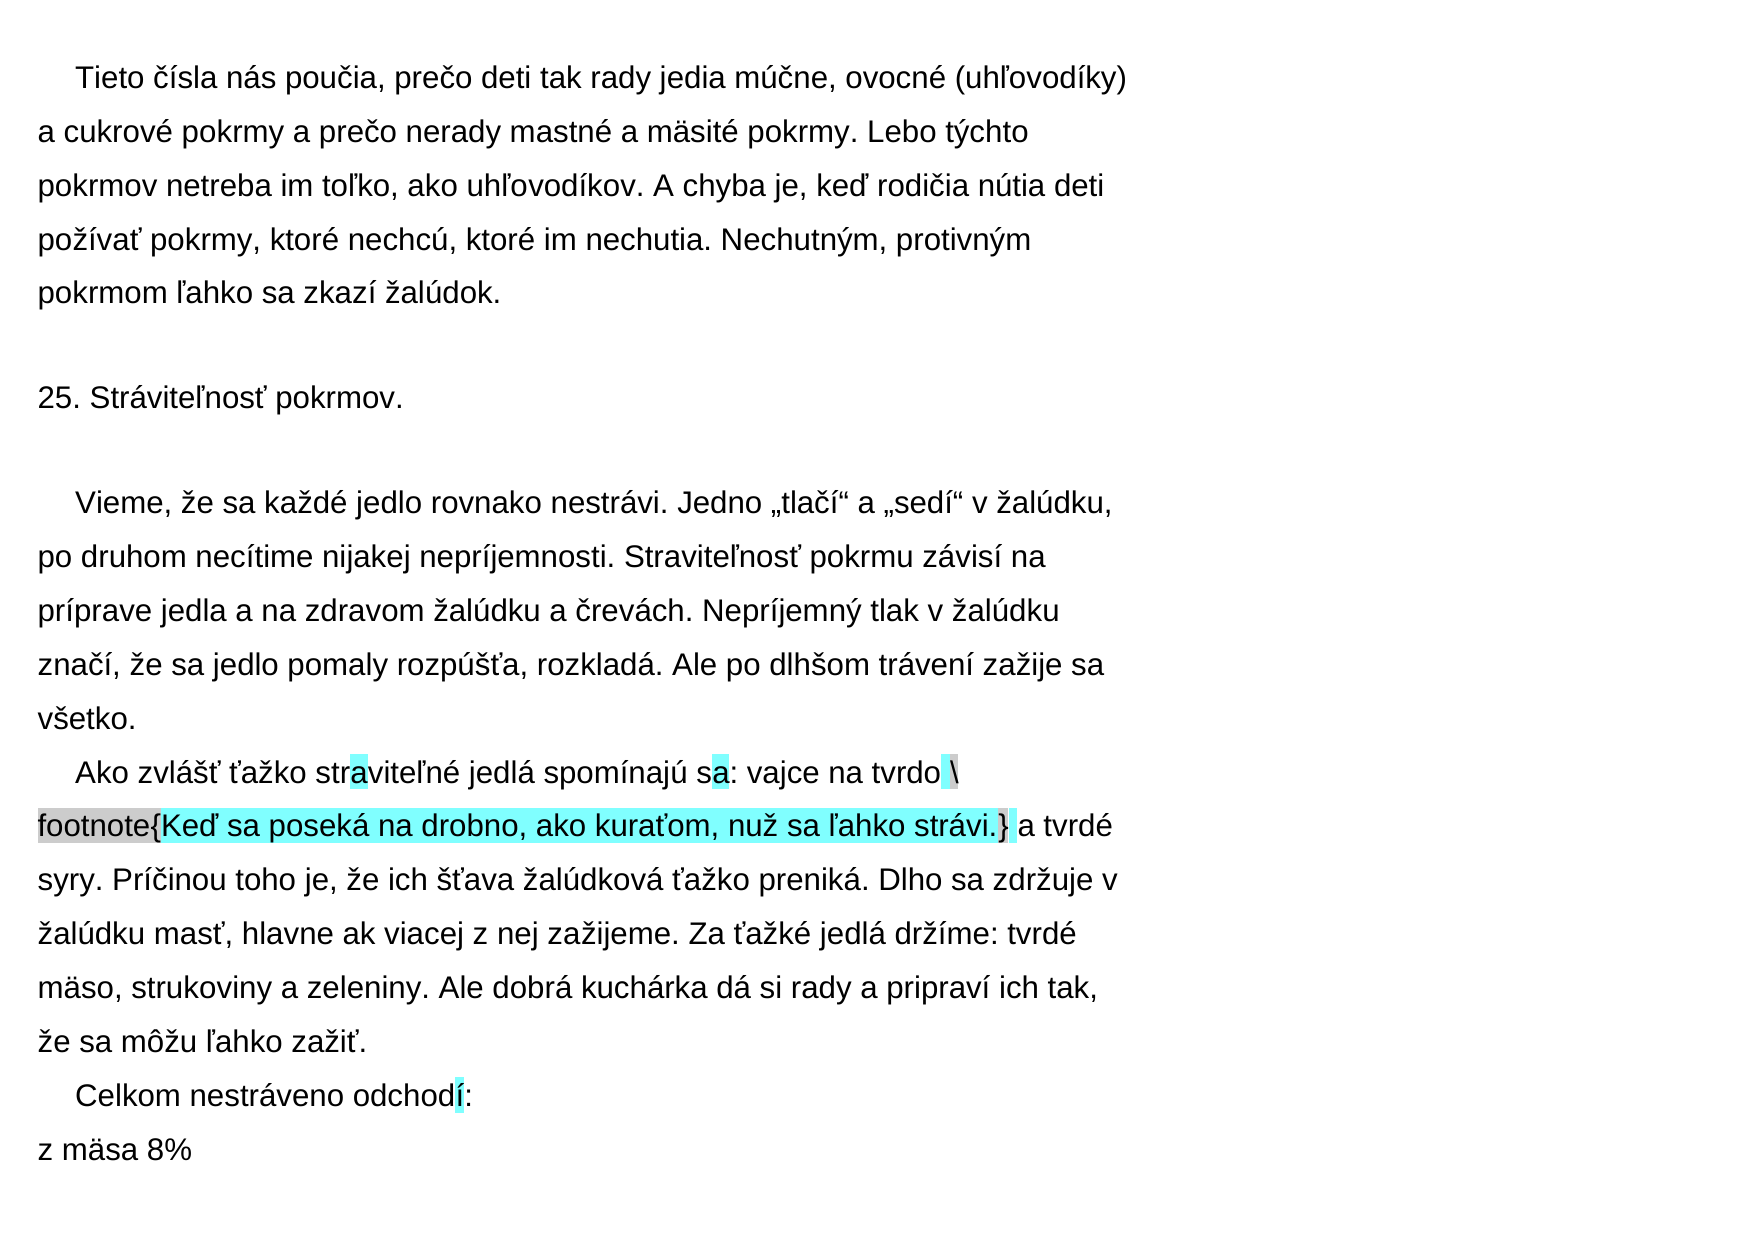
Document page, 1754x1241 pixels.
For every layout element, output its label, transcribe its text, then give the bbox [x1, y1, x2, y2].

text z mäsa 8% [37, 1131, 1130, 1167]
text Vieme, že sa každé jedlo rovnako nestrávi. Jedno „tlačí“ a „sedí“ v žalúdku, po druhom necítime nijakej nepríjemnosti. Straviteľnosť pokrmu závisí na príprave jedla a na zdravom žalúdku a črevách. Nepríjemný tlak v žalúdku značí, že sa jedlo pomaly rozpúšťa, rozkladá. Ale po dlhšom trávení zažije sa všetko. [37, 484, 1130, 736]
text Ako zvlášť ťažko straviteľné jedlá spomínajú sa: vajce na tvrdo \footnote{Keď sa poseká na drobno, ako kuraťom, nuž sa ľahko strávi.} a tvrdé syry. Príčinou toho je, že ich šťava žalúdková ťažko preniká. Dlho sa zdržuje v žalúdku masť, hlavne ak viacej z nej za­žijeme. Za ťažké jedlá držíme: tvrdé mäso, struko­viny a zeleniny. Ale dobrá kuchárka dá si rady a pripraví ich tak, že sa môžu ľahko zažiť. [37, 754, 1130, 1059]
text Celkom nestráveno odchodí: [37, 1077, 1130, 1113]
text Tieto čísla nás poučia, prečo deti tak rady jedia múčne, ovocné (uhľovodíky) a cukrové po­krmy a prečo nerady mastné a mäsité pokrmy. Lebo týchto pokrmov netreba im toľko, ako uhľo­vodíkov. A chyba je, keď rodičia nútia deti po­žívať pokrmy, ktoré nechcú, ktoré im nechutia. Nechutným, protivným pokrmom ľahko sa zkazí žalúdok. [37, 59, 1130, 311]
text 25. Stráviteľnosť pokrmov. [37, 379, 1130, 415]
